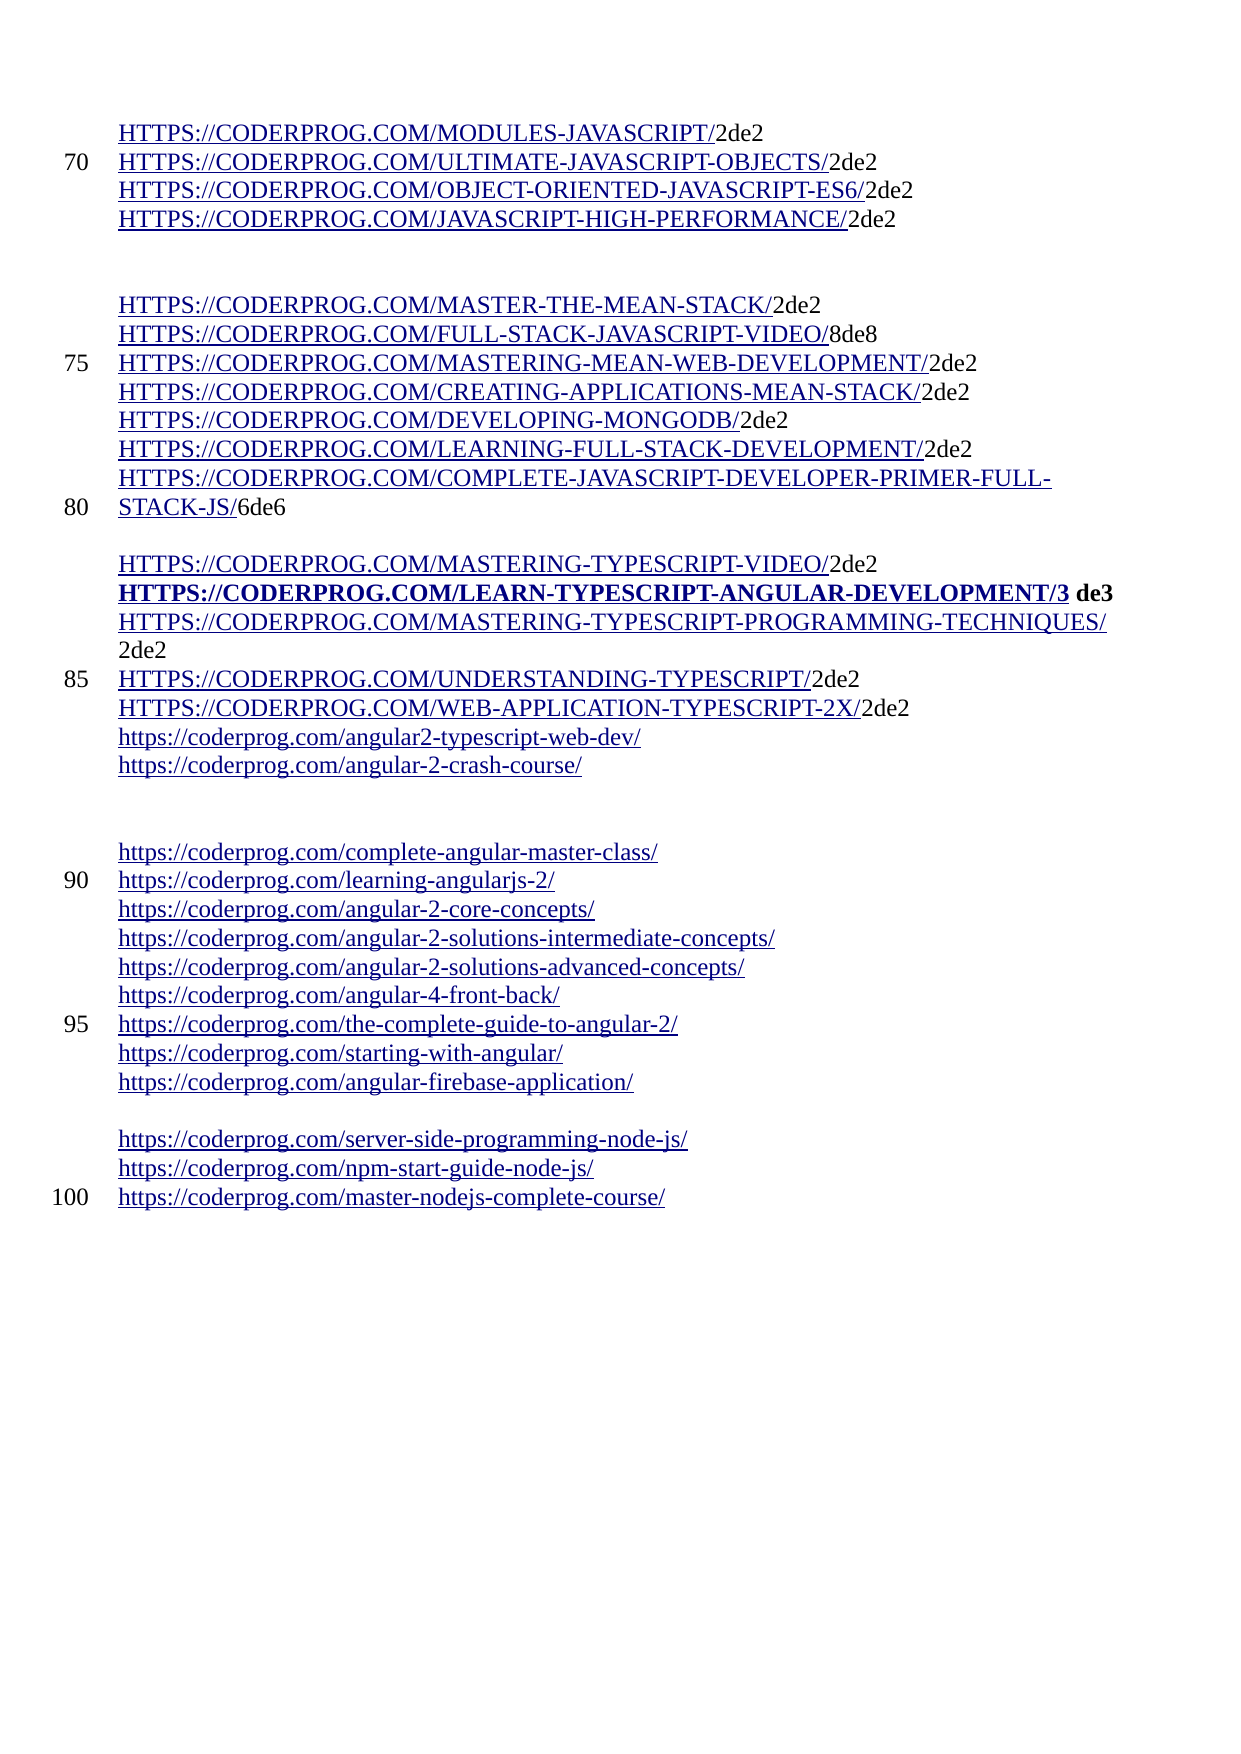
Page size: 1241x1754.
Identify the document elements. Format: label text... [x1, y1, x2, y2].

text https://coderprog.com/complete-angular-master-class/ [118, 837, 1122, 866]
text https://coderprog.com/angular-2-crash-course/ [118, 751, 1122, 779]
text HTTPS://CODERPROG.COM/COMPLETE-JAVASCRIPT-DEVELOPER-PRIMER-FULL-STACK-JS/6de6 [118, 463, 1122, 521]
text https://coderprog.com/angular-2-solutions-advanced-concepts/ [118, 952, 1122, 981]
text HTTPS://CODERPROG.COM/MASTERING-TYPESCRIPT-VIDEO/2de2 [118, 549, 1122, 578]
text https://coderprog.com/angular-2-core-concepts/ [118, 894, 1122, 923]
text HTTPS://CODERPROG.COM/OBJECT-ORIENTED-JAVASCRIPT-ES6/2de2 [118, 176, 1122, 204]
text HTTPS://CODERPROG.COM/FULL-STACK-JAVASCRIPT-VIDEO/8de8 [118, 319, 1122, 348]
text HTTPS://CODERPROG.COM/ULTIMATE-JAVASCRIPT-OBJECTS/2de2 [118, 147, 1122, 176]
text HTTPS://CODERPROG.COM/CREATING-APPLICATIONS-MEAN-STACK/2de2 [118, 377, 1122, 406]
text https://coderprog.com/npm-start-guide-node-js/ [118, 1153, 1122, 1182]
text https://coderprog.com/angular-2-solutions-intermediate-concepts/ [118, 923, 1122, 952]
text HTTPS://CODERPROG.COM/LEARNING-FULL-STACK-DEVELOPMENT/2de2 [118, 434, 1122, 463]
text HTTPS://CODERPROG.COM/LEARN-TYPESCRIPT-ANGULAR-DEVELOPMENT/3 de3 [118, 578, 1122, 607]
text https://coderprog.com/angular-firebase-application/ [118, 1067, 1122, 1096]
text https://coderprog.com/learning-angularjs-2/ [118, 866, 1122, 894]
text https://coderprog.com/the-complete-guide-to-angular-2/ [118, 1009, 1122, 1038]
text HTTPS://CODERPROG.COM/UNDERSTANDING-TYPESCRIPT/2de2 [118, 664, 1122, 693]
text https://coderprog.com/angular2-typescript-web-dev/ [118, 722, 1122, 751]
text HTTPS://CODERPROG.COM/MASTERING-TYPESCRIPT-PROGRAMMING-TECHNIQUES/2de2 [118, 607, 1122, 664]
text HTTPS://CODERPROG.COM/MASTERING-MEAN-WEB-DEVELOPMENT/2de2 [118, 348, 1122, 377]
text https://coderprog.com/starting-with-angular/ [118, 1038, 1122, 1067]
text HTTPS://CODERPROG.COM/MODULES-JAVASCRIPT/2de2 [118, 118, 1122, 147]
text https://coderprog.com/server-side-programming-node-js/ [118, 1124, 1122, 1153]
text HTTPS://CODERPROG.COM/MASTER-THE-MEAN-STACK/2de2 [118, 291, 1122, 319]
text HTTPS://CODERPROG.COM/JAVASCRIPT-HIGH-PERFORMANCE/2de2 [118, 204, 1122, 233]
text HTTPS://CODERPROG.COM/DEVELOPING-MONGODB/2de2 [118, 406, 1122, 434]
text https://coderprog.com/master-nodejs-complete-course/ [118, 1182, 1122, 1211]
text https://coderprog.com/angular-4-front-back/ [118, 981, 1122, 1009]
text HTTPS://CODERPROG.COM/WEB-APPLICATION-TYPESCRIPT-2X/2de2 [118, 693, 1122, 722]
